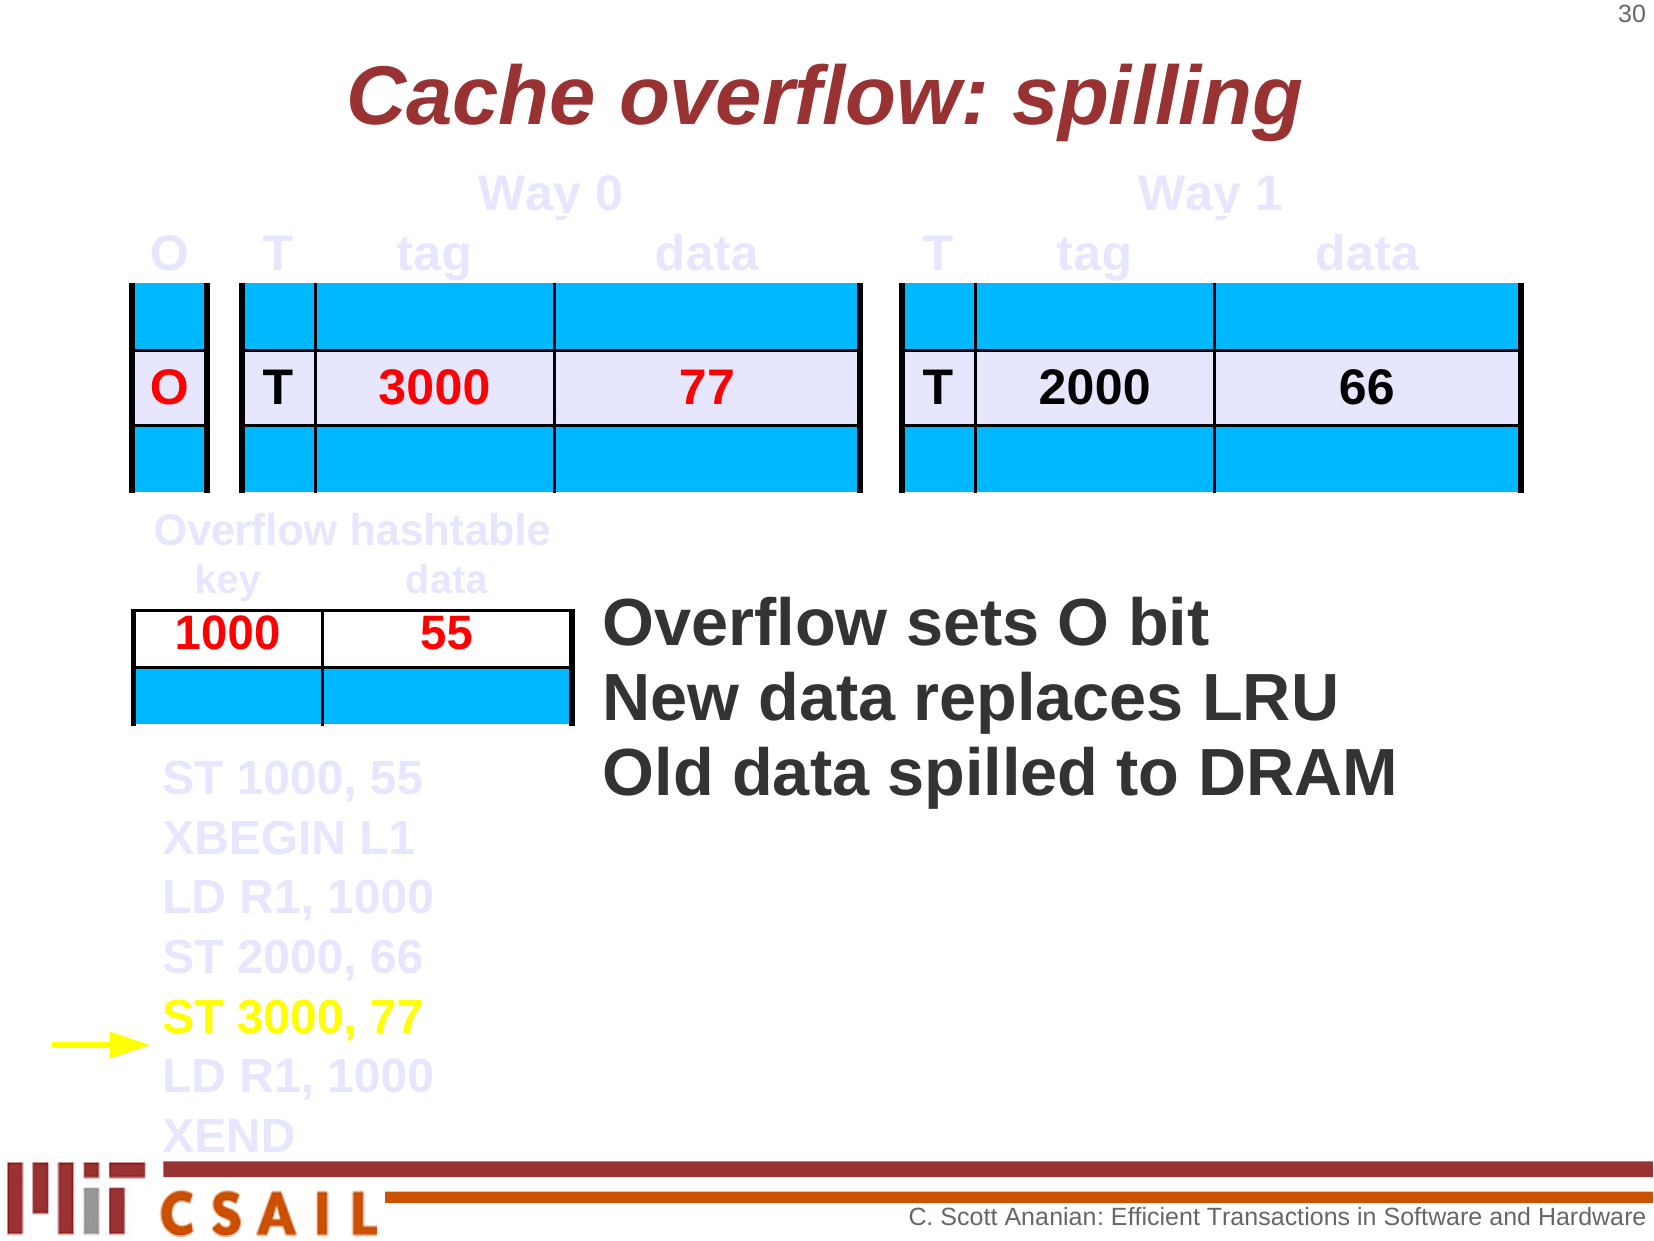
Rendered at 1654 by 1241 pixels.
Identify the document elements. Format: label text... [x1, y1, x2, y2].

chart [128, 508, 576, 727]
title Cache overflow: spilling [51, 28, 1600, 163]
list Overflow sets O bit New data replaces LRU Old data spilled to DRAM [585, 585, 1561, 1140]
chart [127, 163, 1526, 495]
text_box ST 1000, 55 XBEGIN L1 LD R1, 1000 ST 2000, 66 ST 3000, 77 LD R1, 1000 XEND [162, 750, 435, 1164]
picture [0, 1155, 377, 1237]
